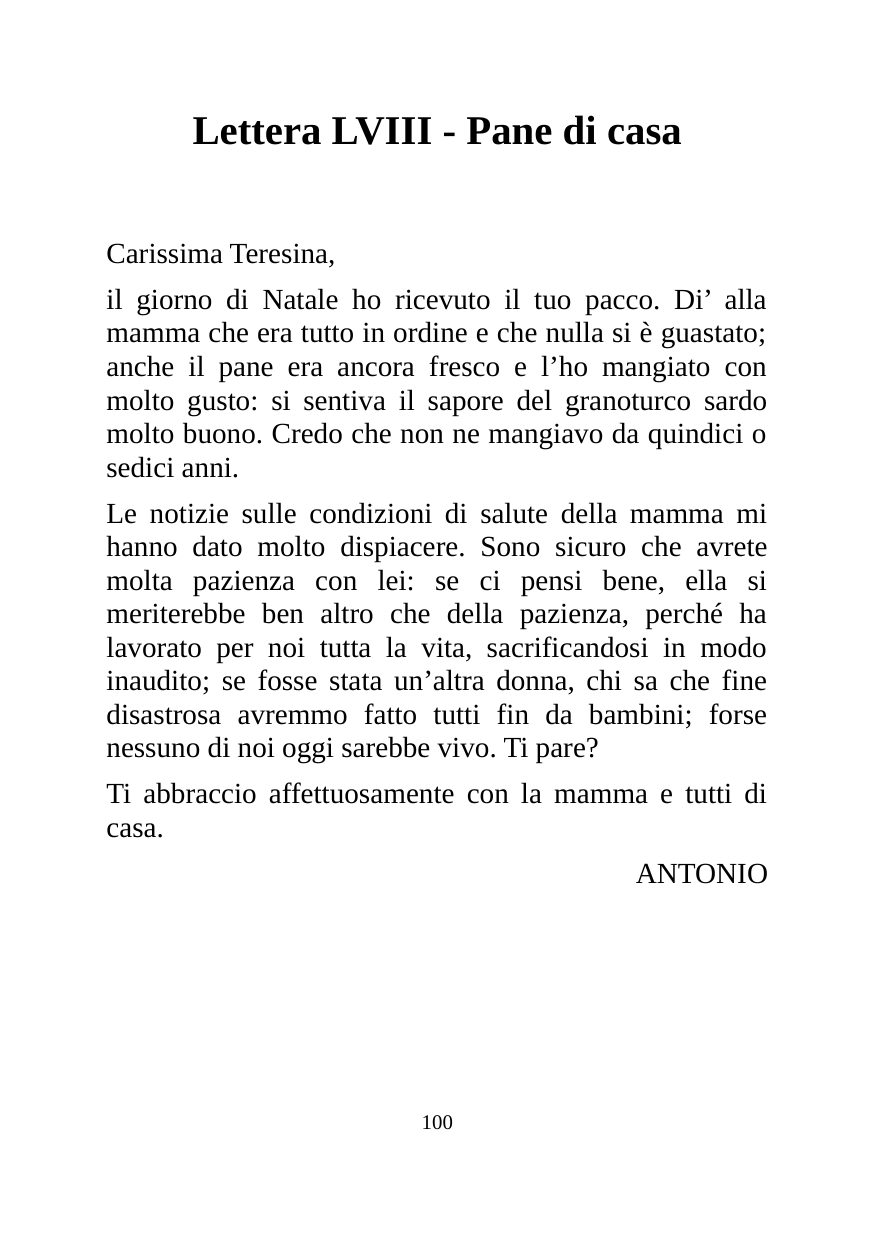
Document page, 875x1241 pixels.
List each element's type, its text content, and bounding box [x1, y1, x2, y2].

subtitle Lettera LVIII - Pane di casa [106, 106, 768, 153]
text Le notizie sulle condizioni di salute della mamma mi hanno dato molto dispiacere. Sono sicuro che avrete molta pazienza con lei: se ci pensi bene, ella si meriterebbe ben altro che della pazienza, perché ha lavorato per noi tutta la vita, sacrificandosi in modo inaudito; se fosse stata un’altra donna, chi sa che fine disastrosa avremmo fatto tutti fin da bambini; forse nessuno di noi oggi sarebbe vivo. Ti pare? [106, 496, 768, 764]
text Carissima Teresina, [106, 236, 768, 269]
text Ti abbraccio affettuosamente con la mamma e tutti di casa. [106, 777, 768, 844]
text il giorno di Natale ho ricevuto il tuo pacco. Di’ alla mamma che era tutto in ordine e che nulla si è guastato; anche il pane era ancora fresco e l’ho mangiato con molto gusto: si sentiva il sapore del granoturco sardo molto buono. Credo che non ne mangiavo da quindici o sedici anni. [106, 282, 768, 483]
text ANTONIO [106, 856, 768, 890]
